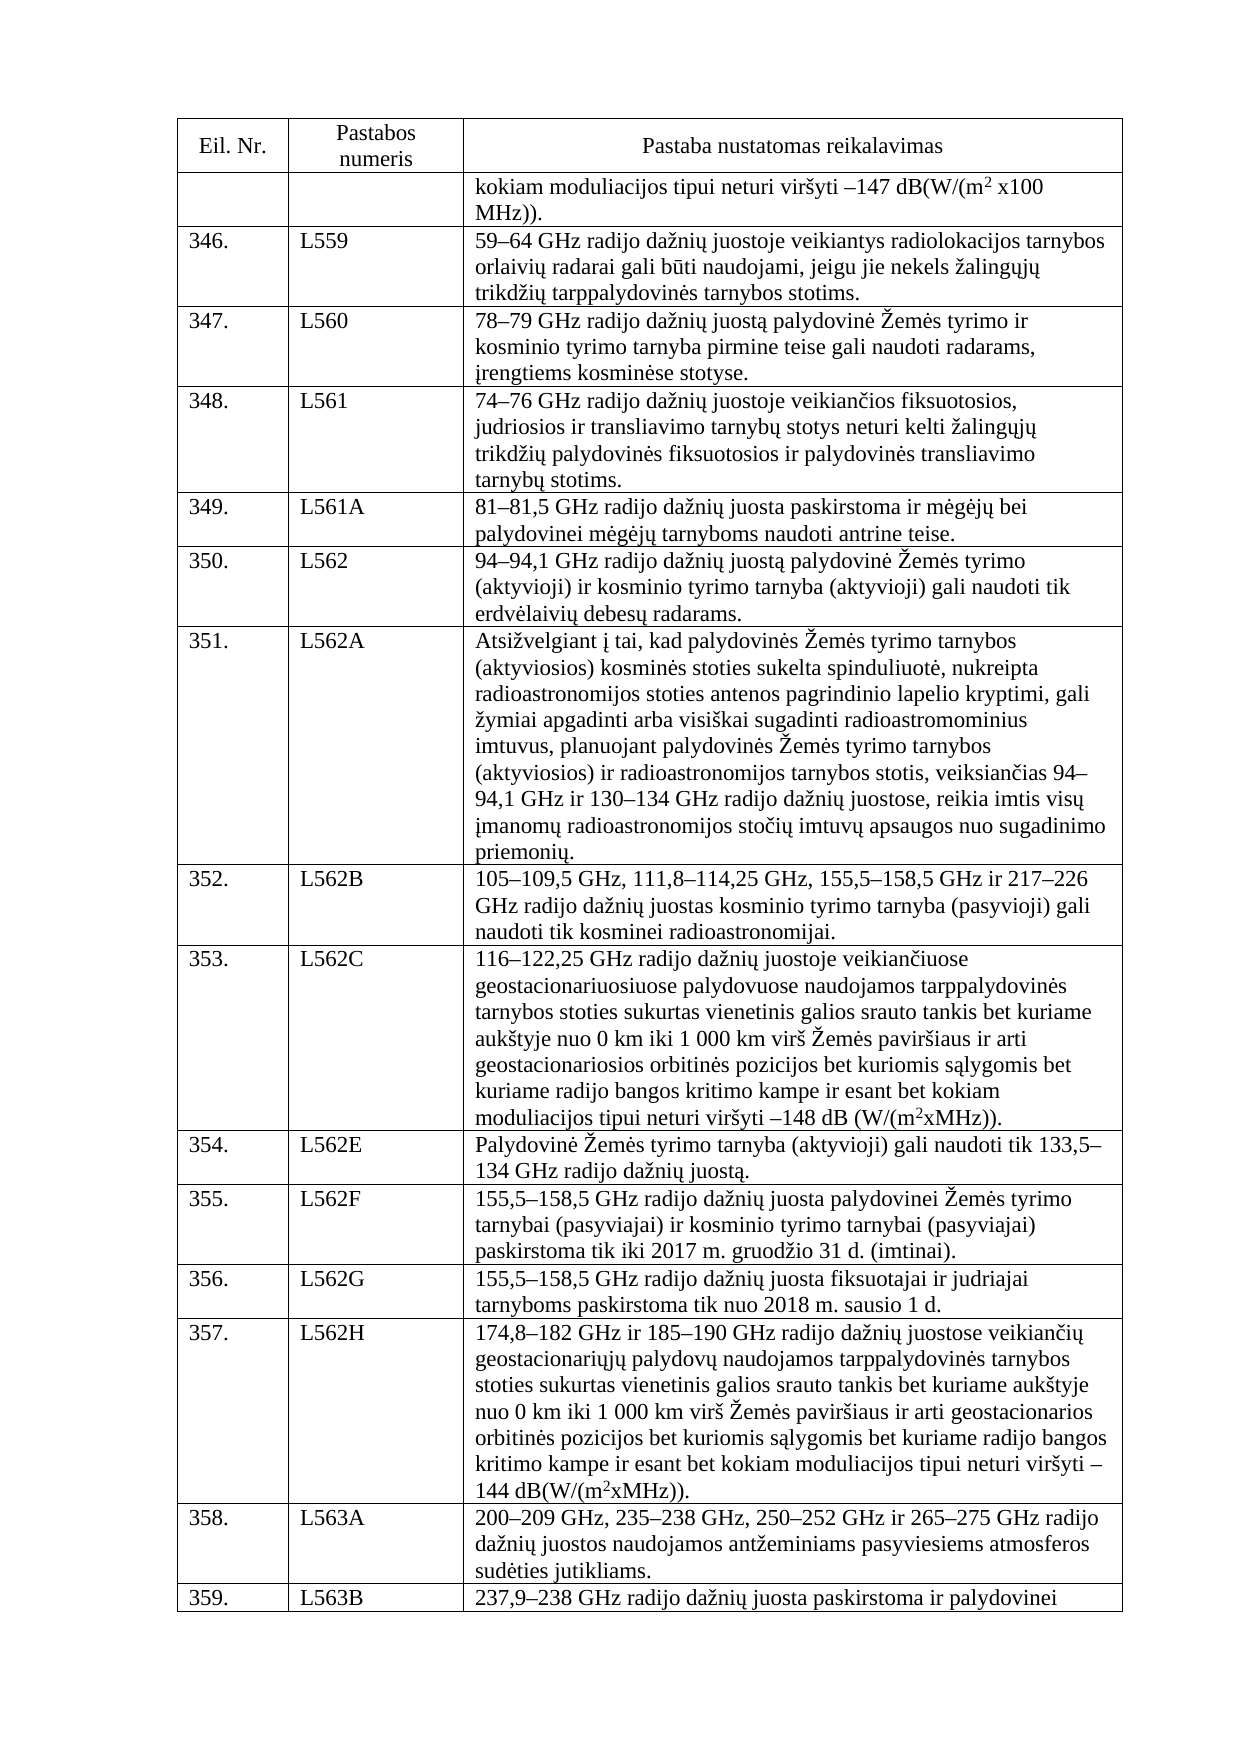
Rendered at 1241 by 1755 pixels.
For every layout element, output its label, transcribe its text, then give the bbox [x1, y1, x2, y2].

table_cell 353. [178, 946, 288, 1130]
table_cell 354. [178, 1131, 288, 1184]
table_cell L562A [289, 627, 463, 864]
table_cell 94–94,1 GHz radijo dažnių juostą palydovinė Žemės tyrimo (aktyvioji) ir kosminio tyrimo tarnyba (aktyvioji) gali naudoti tik erdvėlaivių debesų radarams. [464, 547, 1122, 626]
table_cell L563B [289, 1584, 463, 1611]
table_cell 155,5–158,5 GHz radijo dažnių juosta fiksuotajai ir judriajai tarnyboms paskirstoma tik nuo 2018 m. sausio 1 d. [464, 1265, 1122, 1318]
table_cell [289, 173, 463, 226]
table_header Pastaba nustatomas reikalavimas [464, 119, 1122, 172]
table_cell 348. [178, 387, 288, 492]
table_cell 358. [178, 1504, 288, 1583]
table_cell Palydovinė Žemės tyrimo tarnyba (aktyvioji) gali naudoti tik 133,5–134 GHz radijo dažnių juostą. [464, 1131, 1122, 1184]
table_cell 59–64 GHz radijo dažnių juostoje veikiantys radiolokacijos tarnybos orlaivių radarai gali būti naudojami, jeigu jie nekels žalingųjų trikdžių tarppalydovinės tarnybos stotims. [464, 227, 1122, 306]
table_cell 116–122,25 GHz radijo dažnių juostoje veikiančiuose geostacionariuosiuose palydovuose naudojamos tarppalydovinės tarnybos stoties sukurtas vienetinis galios srauto tankis bet kuriame aukštyje nuo 0 km iki 1 000 km virš Žemės paviršiaus ir arti geostacionariosios orbitinės pozicijos bet kuriomis sąlygomis bet kuriame radijo bangos kritimo kampe ir esant bet kokiam moduliacijos tipui neturi viršyti –148 dB (W/(m2xMHz)). [464, 946, 1122, 1130]
table_cell 105–109,5 GHz, 111,8–114,25 GHz, 155,5–158,5 GHz ir 217–226 GHz radijo dažnių juostas kosminio tyrimo tarnyba (pasyvioji) gali naudoti tik kosminei radioastronomijai. [464, 865, 1122, 944]
table_cell L562F [289, 1185, 463, 1264]
table_header Pastabos numeris [289, 119, 463, 172]
table_cell 78–79 GHz radijo dažnių juostą palydovinė Žemės tyrimo ir kosminio tyrimo tarnyba pirmine teise gali naudoti radarams, įrengtiems kosminėse stotyse. [464, 307, 1122, 386]
table_cell 352. [178, 865, 288, 944]
table_cell L560 [289, 307, 463, 386]
table_cell 237,9–238 GHz radijo dažnių juosta paskirstoma ir palydovinei [464, 1584, 1122, 1611]
table_cell 347. [178, 307, 288, 386]
table_cell L562G [289, 1265, 463, 1318]
table_cell L561 [289, 387, 463, 492]
table_cell L561A [289, 493, 463, 546]
table_cell L562C [289, 946, 463, 1130]
table_cell 346. [178, 227, 288, 306]
table_cell 350. [178, 547, 288, 626]
table_cell 155,5–158,5 GHz radijo dažnių juosta palydovinei Žemės tyrimo tarnybai (pasyviajai) ir kosminio tyrimo tarnybai (pasyviajai) paskirstoma tik iki 2017 m. gruodžio 31 d. (imtinai). [464, 1185, 1122, 1264]
table_cell 174,8–182 GHz ir 185–190 GHz radijo dažnių juostose veikiančių geostacionariųjų palydovų naudojamos tarppalydovinės tarnybos stoties sukurtas vienetinis galios srauto tankis bet kuriame aukštyje nuo 0 km iki 1 000 km virš Žemės paviršiaus ir arti geostacionarios orbitinės pozicijos bet kuriomis sąlygomis bet kuriame radijo bangos kritimo kampe ir esant bet kokiam moduliacijos tipui neturi viršyti –144 dB(W/(m2xMHz)). [464, 1319, 1122, 1503]
table_cell 349. [178, 493, 288, 546]
table_cell 200–209 GHz, 235–238 GHz, 250–252 GHz ir 265–275 GHz radijo dažnių juostos naudojamos antžeminiams pasyviesiems atmosferos sudėties jutikliams. [464, 1504, 1122, 1583]
table_cell L562B [289, 865, 463, 944]
table_cell L563A [289, 1504, 463, 1583]
table_cell [178, 173, 288, 226]
table_cell L562E [289, 1131, 463, 1184]
table_cell L559 [289, 227, 463, 306]
table_cell 356. [178, 1265, 288, 1318]
table_cell 74–76 GHz radijo dažnių juostoje veikiančios fiksuotosios, judriosios ir transliavimo tarnybų stotys neturi kelti žalingųjų trikdžių palydovinės fiksuotosios ir palydovinės transliavimo tarnybų stotims. [464, 387, 1122, 492]
table_cell 351. [178, 627, 288, 864]
table_cell 81–81,5 GHz radijo dažnių juosta paskirstoma ir mėgėjų bei palydovinei mėgėjų tarnyboms naudoti antrine teise. [464, 493, 1122, 546]
table_cell 359. [178, 1584, 288, 1611]
table_cell 357. [178, 1319, 288, 1503]
table_cell kokiam moduliacijos tipui neturi viršyti –147 dB(W/(m2 x100 MHz)). [464, 173, 1122, 226]
table_cell L562 [289, 547, 463, 626]
table_cell L562H [289, 1319, 463, 1503]
table_cell Atsižvelgiant į tai, kad palydovinės Žemės tyrimo tarnybos (aktyviosios) kosminės stoties sukelta spinduliuotė, nukreipta radioastronomijos stoties antenos pagrindinio lapelio kryptimi, gali žymiai apgadinti arba visiškai sugadinti radioastromominius imtuvus, planuojant palydovinės Žemės tyrimo tarnybos (aktyviosios) ir radioastronomijos tarnybos stotis, veiksiančias 94–94,1 GHz ir 130–134 GHz radijo dažnių juostose, reikia imtis visų įmanomų radioastronomijos stočių imtuvų apsaugos nuo sugadinimo priemonių. [464, 627, 1122, 864]
table_cell 355. [178, 1185, 288, 1264]
table_header Eil. Nr. [178, 119, 288, 172]
